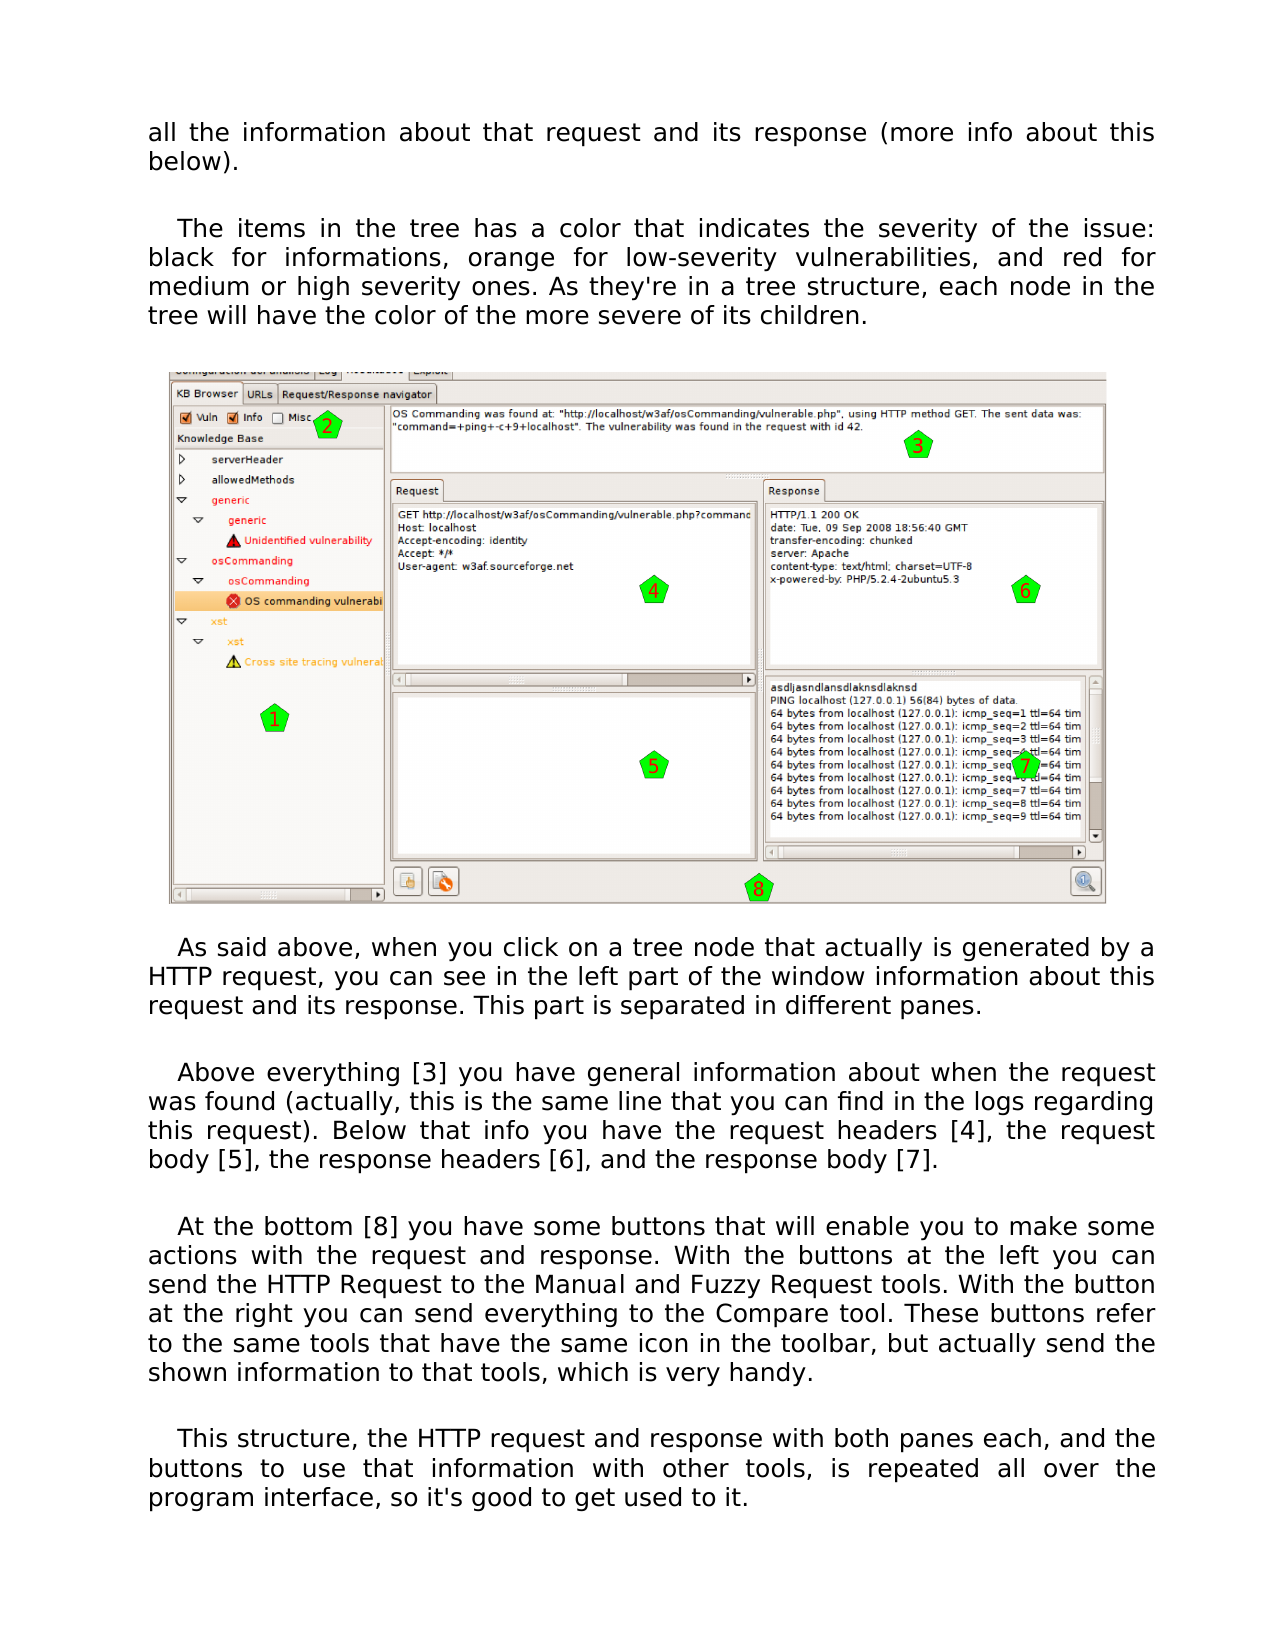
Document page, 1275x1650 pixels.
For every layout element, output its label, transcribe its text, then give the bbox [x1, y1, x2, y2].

text Above everything [3] you have general information about when the request was found (actually, this is the same line that you can find in the logs regarding this request). Below that info you have the request headers [4], the request body [5], the response headers [6], and the response body [7]. [148, 1058, 1157, 1174]
text At the bottom [8] you have some buttons that will enable you to make some actions with the request and response. With the buttons at the left you can send the HTTP Request to the Manual and Fuzzy Request tools. With the button at the right you can send everything to the Compare tool. These buttons refer to the same tools that have the same icon in the toolbar, but actually send the shown information to that tools, which is very handy. [148, 1212, 1157, 1387]
picture [168, 372, 1107, 904]
text all the information about that request and its response (more info about this below). [148, 118, 1157, 176]
text As said above, when you click on a tree node that actually is generated by a HTTP request, you can see in the left part of the window information about this request and its response. This part is separated in different panes. [148, 904, 1157, 1020]
text The items in the tree has a color that indicates the severity of the issue: black for informations, orange for low-severity vulnerabilities, and red for medium or high severity ones. As they're in a tree structure, each node in the tree will have the color of the more severe of its children. [148, 214, 1157, 331]
text This structure, the HTTP request and response with both panes each, and the buttons to use that information with other tools, is repeated all over the program interface, so it's good to get used to it. [148, 1424, 1157, 1512]
